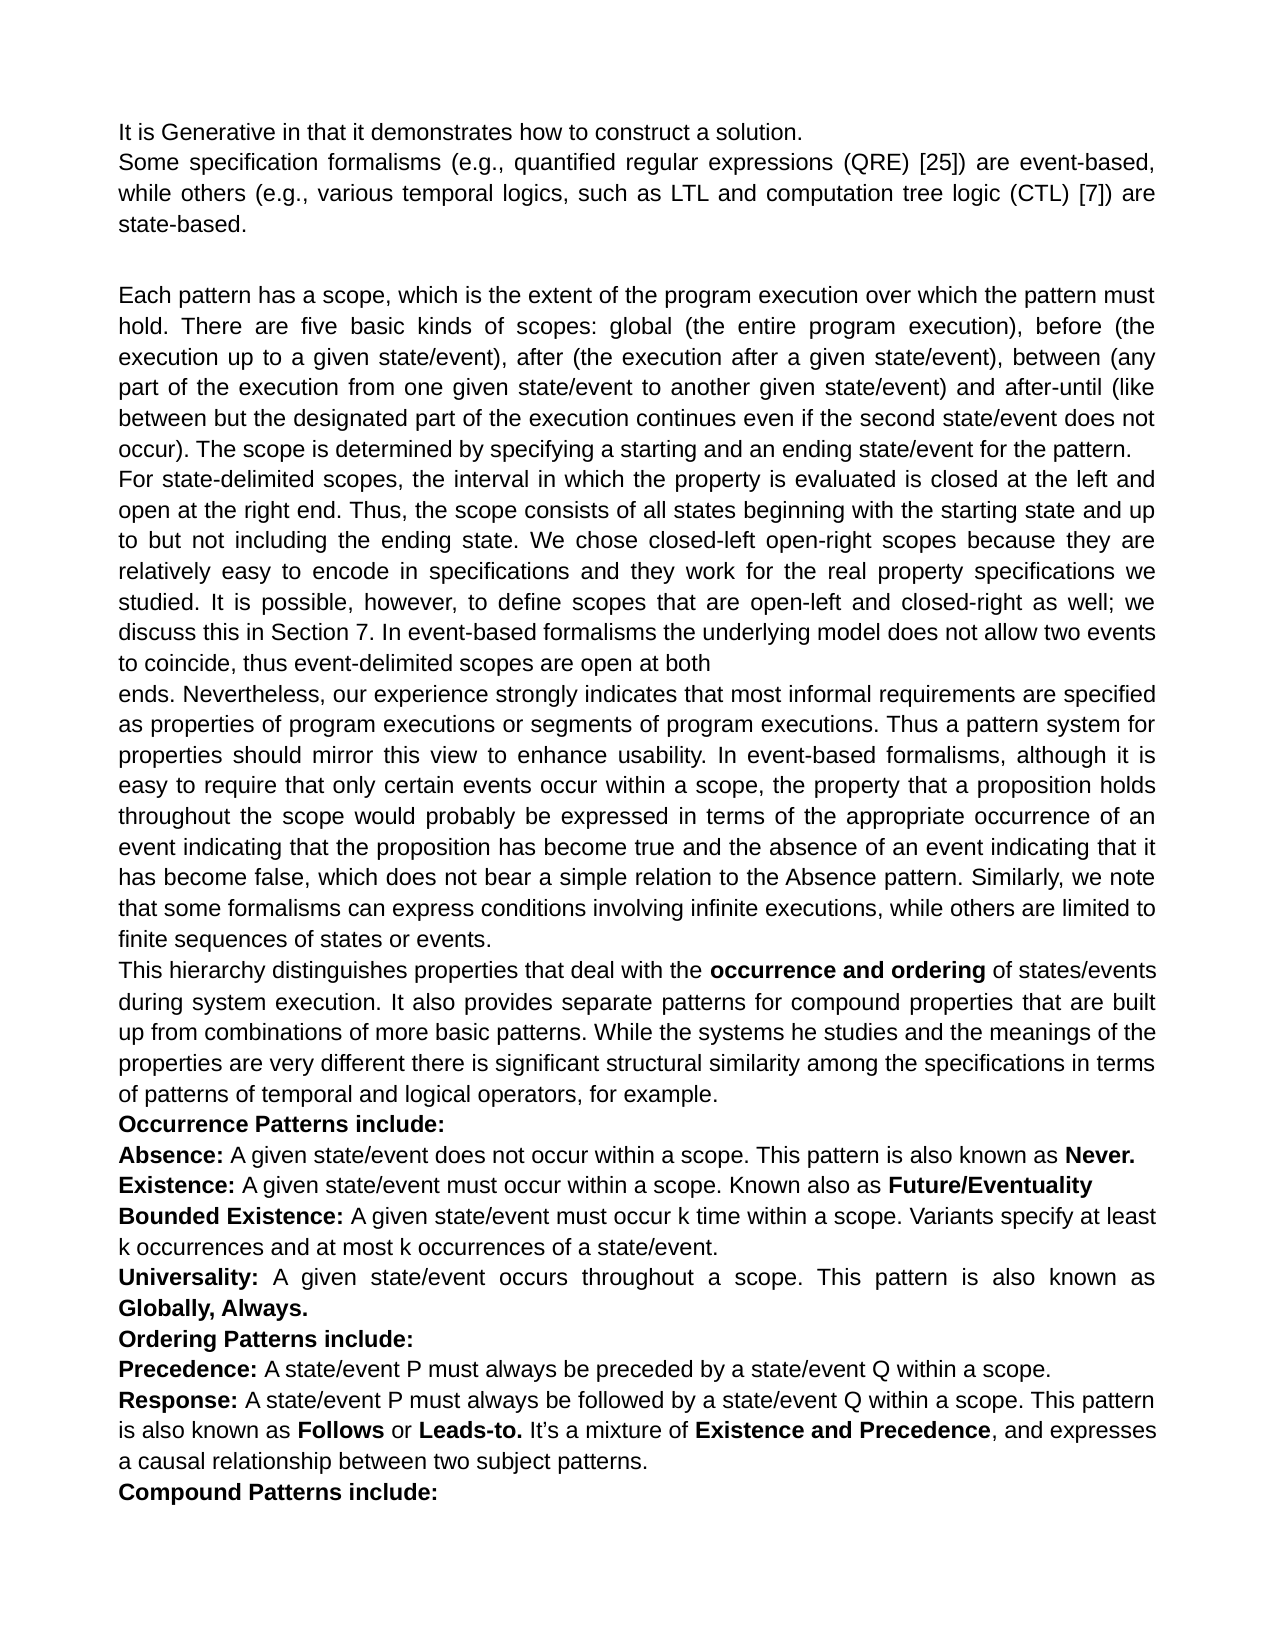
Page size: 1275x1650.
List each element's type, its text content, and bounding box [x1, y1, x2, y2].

text Compound Patterns include: [118, 1478, 1157, 1505]
text For state-delimited scopes, the interval in which the property is evaluated is closed at the left and open at the right end. Thus, the scope consists of all states beginning with the starting state and up to but not including the ending state. We chose closed-left open-right scopes because they are relatively easy to encode in specifications and they work for the real property specifications we studied. It is possible, however, to define scopes that are open-left and closed-right as well; we discuss this in Section 7. In event-based formalisms the underlying model does not allow two events to coincide, thus event-delimited scopes are open at both [118, 466, 1157, 676]
text It is Generative in that it demonstrates how to construct a solution. [118, 118, 1157, 145]
text Existence: A given state/event must occur within a scope. Known also as Future/Eventuality [118, 1172, 1157, 1199]
text This hierarchy distinguishes properties that deal with the occurrence and ordering of states/events during system execution. It also provides separate patterns for compound properties that are built up from combinations of more basic patterns. While the systems he studies and the meanings of the properties are very different there is significant structural similarity among the specifications in terms of patterns of temporal and logical operators, for example. [118, 956, 1157, 1107]
text Absence: A given state/event does not occur within a scope. This pattern is also known as Never. [118, 1141, 1157, 1168]
text Each pattern has a scope, which is the extent of the program execution over which the pattern must hold. There are five basic kinds of scopes: global (the entire program execution), before (the execution up to a given state/event), after (the execution after a given state/event), between (any part of the execution from one given state/event to another given state/event) and after-until (like between but the designated part of the execution continues even if the second state/event does not occur). The scope is determined by specifying a starting and an ending state/event for the pattern. [118, 282, 1157, 462]
text Precedence: A state/event P must always be preceded by a state/event Q within a scope. [118, 1356, 1157, 1382]
text Universality: A given state/event occurs throughout a scope. This pattern is also known as Globally, Always. [118, 1264, 1157, 1321]
text Some specification formalisms (e.g., quantified regular expressions (QRE) [25]) are event-based, while others (e.g., various temporal logics, such as LTL and computation tree logic (CTL) [7]) are state-based. [118, 149, 1157, 237]
text Bounded Existence: A given state/event must occur k time within a scope. Variants specify at least k occurrences and at most k occurrences of a state/event. [118, 1202, 1157, 1260]
text Occurrence Patterns include: [118, 1111, 1157, 1137]
text Response: A state/event P must always be followed by a state/event Q within a scope. This pattern is also known as Follows or Leads-to. It’s a mixture of Existence and Precedence, and expresses a causal relationship between two subject patterns. [118, 1386, 1157, 1474]
text ends. Nevertheless, our experience strongly indicates that most informal requirements are specified as properties of program executions or segments of program executions. Thus a pattern system for properties should mirror this view to enhance usability. In event-based formalisms, although it is easy to require that only certain events occur within a scope, the property that a proposition holds throughout the scope would probably be expressed in terms of the appropriate occurrence of an event indicating that the proposition has become true and the absence of an event indicating that it has become false, which does not bear a simple relation to the Absence pattern. Similarly, we note that some formalisms can express conditions involving infinite executions, while others are limited to finite sequences of states or events. [118, 680, 1157, 952]
text Ordering Patterns include: [118, 1325, 1157, 1352]
